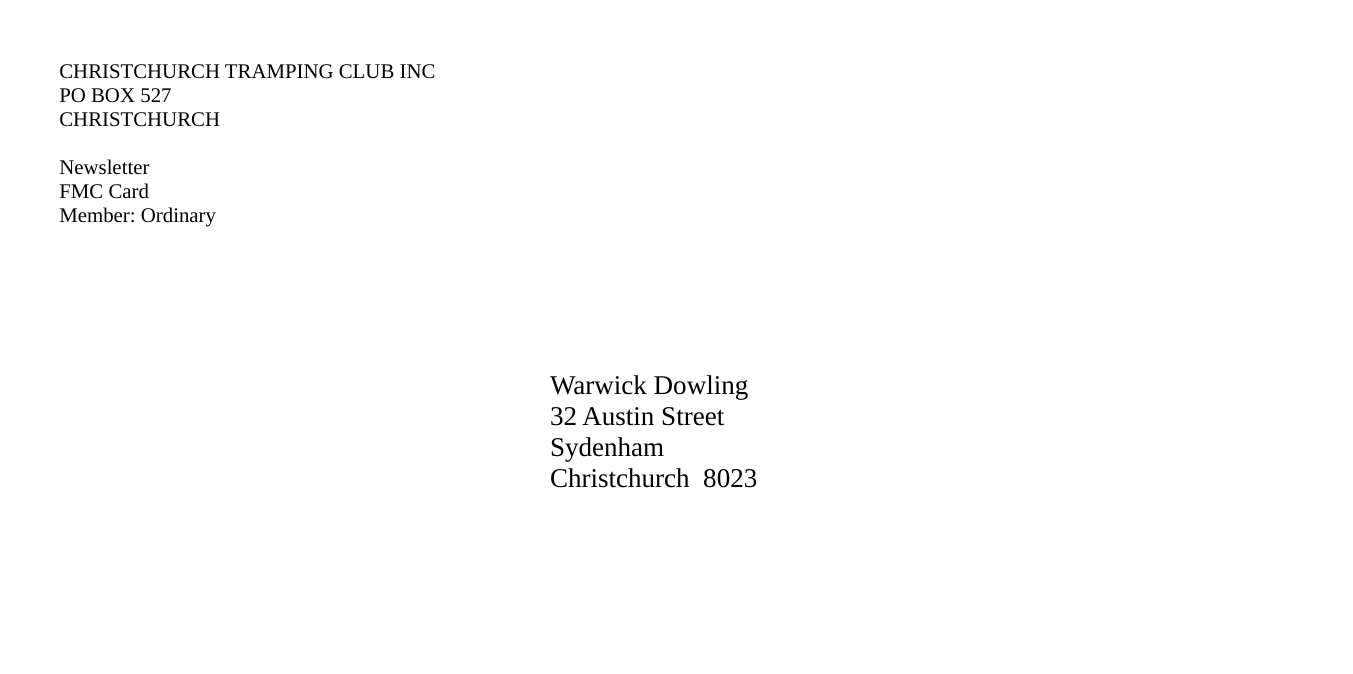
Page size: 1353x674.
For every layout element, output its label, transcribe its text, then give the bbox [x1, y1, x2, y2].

text Warwick Dowling [550, 369, 1293, 400]
text Sydenham [550, 431, 1293, 462]
text CHRISTCHURCH [59, 107, 1293, 131]
text PO BOX 527 [59, 83, 1293, 107]
text FMC Card [59, 179, 1293, 203]
text CHRISTCHURCH TRAMPING CLUB INC [59, 59, 1293, 83]
text Member: Ordinary [59, 203, 1293, 227]
text Newsletter [59, 155, 1293, 179]
text Christchurch 8023 [550, 462, 1293, 493]
text 32 Austin Street [550, 400, 1293, 431]
